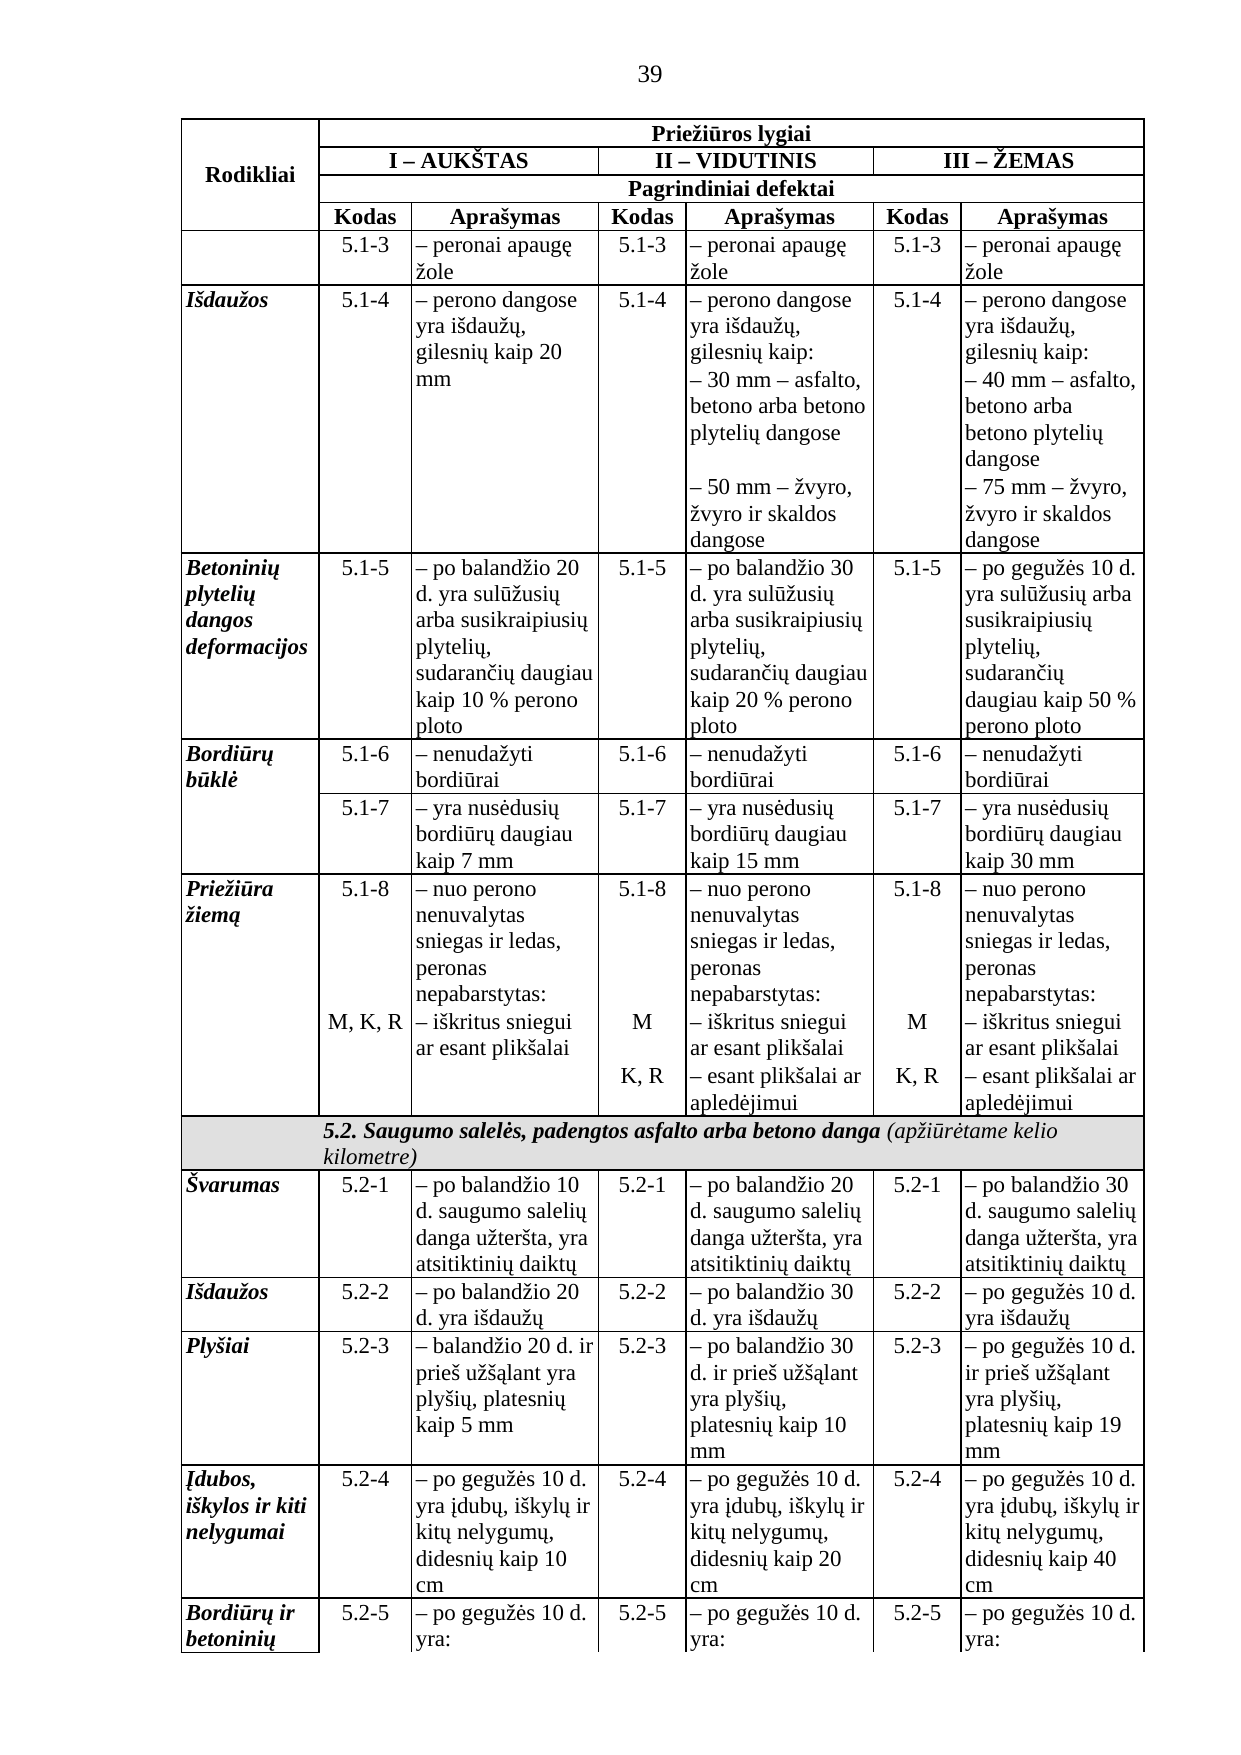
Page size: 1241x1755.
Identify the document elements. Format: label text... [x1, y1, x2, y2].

table_cell – peronai apaugę žole [962, 231, 1143, 284]
table_cell 5.2-5 [320, 1599, 411, 1652]
table_cell – po gegužės 10 d. yra įdubų, iškylų ir kitų nelygumų, didesnių kaip 10 cm [412, 1466, 598, 1597]
table_cell – balandžio 20 d. ir prieš užšąlant yra plyšių, platesnių kaip 5 mm [412, 1332, 598, 1464]
table_cell – po balandžio 10 d. saugumo salelių danga užteršta, yra atsitiktinių daiktų [412, 1171, 598, 1276]
table_cell – po balandžio 20 d. saugumo salelių danga užteršta, yra atsitiktinių daiktų [687, 1171, 873, 1276]
table_cell – nuo perono nenuvalytas sniegas ir ledas, peronas nepabarstytas: [412, 875, 598, 1007]
table_cell – esant plikšalai ar apledėjimui [687, 1061, 873, 1115]
table_cell – 40 mm – asfalto, betono arba betono plytelių dangose [962, 365, 1143, 472]
table_cell – po gegužės 10 d. yra išdaužų [962, 1278, 1143, 1331]
table_cell – nuo perono nenuvalytas sniegas ir ledas, peronas nepabarstytas: [962, 875, 1143, 1007]
table_cell 5.1-3 [320, 231, 411, 284]
table_cell Švarumas [182, 1171, 318, 1276]
table_cell [182, 1117, 319, 1169]
table_cell M [599, 1007, 685, 1061]
table_header Priežiūros lygiai [320, 120, 1143, 146]
table_cell 5.2-1 [874, 1171, 960, 1276]
table_cell – iškritus sniegui ar esant plikšalai [962, 1007, 1143, 1061]
table_cell K, R [874, 1061, 960, 1115]
table_cell – po gegužės 10 d. yra sulūžusių arba susikraipiusių plytelių, sudarančių daugiau kaip 50 % perono ploto [962, 554, 1143, 738]
table_cell – yra nusėdusių bordiūrų daugiau kaip 30 mm [962, 794, 1143, 873]
table_cell Kodas [874, 203, 960, 230]
table_cell 5.2. Saugumo salelės, padengtos asfalto arba betono danga (apžiūrėtame kelio kilometre) [319, 1117, 1143, 1169]
table_cell – yra nusėdusių bordiūrų daugiau kaip 15 mm [687, 794, 873, 873]
table_cell II – VIDUTINIS [599, 148, 873, 174]
table_cell 5.1-8 [599, 875, 685, 1007]
table_cell 5.2-1 [320, 1171, 411, 1276]
table_cell – peronai apaugę žole [412, 231, 598, 284]
table_cell Pagrindiniai defektai [320, 176, 1143, 202]
table_cell 5.1-3 [874, 231, 960, 284]
table_cell Bordiūrų būklė [182, 740, 318, 873]
table_cell – iškritus sniegui ar esant plikšalai [412, 1007, 598, 1115]
table_cell – po gegužės 10 d. yra: [962, 1599, 1143, 1652]
table_cell – yra nusėdusių bordiūrų daugiau kaip 7 mm [412, 794, 598, 873]
table_cell 5.1-4 [874, 286, 960, 552]
table_cell – po balandžio 20 d. yra sulūžusių arba susikraipiusių plytelių, sudarančių daugiau kaip 10 % perono ploto [412, 554, 598, 738]
table_cell 5.1-5 [874, 554, 960, 738]
table_cell Išdaužos [182, 286, 318, 552]
table_cell 5.1-8 [874, 875, 960, 1007]
table_cell 5.1-7 [320, 794, 411, 873]
table_cell – nenudažyti bordiūrai [412, 740, 598, 793]
table_cell – po gegužės 10 d. yra įdubų, iškylų ir kitų nelygumų, didesnių kaip 20 cm [687, 1466, 873, 1597]
table_cell 5.1-6 [320, 740, 411, 793]
table_cell 5.2-1 [599, 1171, 685, 1276]
table_cell – perono dangose yra išdaužų, gilesnių kaip: [962, 286, 1143, 365]
table_cell 5.2-4 [874, 1466, 960, 1597]
table_cell 5.2-5 [599, 1599, 685, 1652]
table_cell – nuo perono nenuvalytas sniegas ir ledas, peronas nepabarstytas: [687, 875, 873, 1007]
table_cell 5.2-3 [599, 1332, 685, 1464]
table_cell Plyšiai [182, 1332, 318, 1464]
table_cell – peronai apaugę žole [687, 231, 873, 284]
table_cell – 75 mm – žvyro, žvyro ir skaldos dangose [962, 472, 1143, 552]
table_cell – po balandžio 30 d. yra sulūžusių arba susikraipiusių plytelių, sudarančių daugiau kaip 20 % perono ploto [687, 554, 873, 738]
table_cell – nenudažyti bordiūrai [687, 740, 873, 793]
table_cell – po gegužės 10 d. yra: [687, 1599, 873, 1652]
table_cell K, R [599, 1061, 685, 1115]
table_cell Bordiūrų ir betoninių [182, 1599, 318, 1652]
table_cell Aprašymas [412, 203, 598, 230]
table_cell 5.2-2 [320, 1278, 411, 1331]
table_cell – po gegužės 10 d. yra: [412, 1599, 598, 1652]
table_cell – po balandžio 20 d. yra išdaužų [412, 1278, 598, 1331]
table_cell M [874, 1007, 960, 1061]
table_cell 5.2-4 [320, 1466, 411, 1597]
table_cell Betoninių plytelių dangos deformacijos [182, 554, 318, 738]
table_cell – esant plikšalai ar apledėjimui [962, 1061, 1143, 1115]
table_cell – 30 mm – asfalto, betono arba betono plytelių dangose [687, 365, 873, 472]
table_cell 5.1-7 [599, 794, 685, 873]
table_cell 5.1-4 [320, 286, 411, 552]
table_cell III – ŽEMAS [874, 148, 1143, 174]
table_cell – perono dangose yra išdaužų, gilesnių kaip: [687, 286, 873, 365]
table_cell 5.2-2 [599, 1278, 685, 1331]
table_cell 5.1-8 [320, 875, 411, 1007]
table_cell 5.2-3 [320, 1332, 411, 1464]
table_cell – po gegužės 10 d. yra įdubų, iškylų ir kitų nelygumų, didesnių kaip 40 cm [962, 1466, 1143, 1597]
table_cell – 50 mm – žvyro, žvyro ir skaldos dangose [687, 472, 873, 552]
table_cell Aprašymas [962, 203, 1143, 230]
table_cell Priežiūra žiemą [182, 875, 318, 1115]
table_cell 5.1-4 [599, 286, 685, 552]
table_header Rodikliai [182, 120, 318, 230]
table_cell 5.1-6 [599, 740, 685, 793]
table_cell 5.1-3 [599, 231, 685, 284]
table_cell [182, 231, 318, 284]
table_cell 5.2-2 [874, 1278, 960, 1331]
table_cell 5.1-7 [874, 794, 960, 873]
table_cell Aprašymas [687, 203, 873, 230]
table_cell Įdubos, iškylos ir kiti nelygumai [182, 1466, 318, 1597]
table_cell – nenudažyti bordiūrai [962, 740, 1143, 793]
table_cell Kodas [599, 203, 685, 230]
table_cell – po gegužės 10 d. ir prieš užšąlant yra plyšių, platesnių kaip 19 mm [962, 1332, 1143, 1464]
table_cell – po balandžio 30 d. ir prieš užšąlant yra plyšių, platesnių kaip 10 mm [687, 1332, 873, 1464]
table_cell – iškritus sniegui ar esant plikšalai [687, 1007, 873, 1061]
table_cell Išdaužos [182, 1278, 318, 1331]
table_cell 5.2-4 [599, 1466, 685, 1597]
table_cell 5.2-5 [874, 1599, 960, 1652]
table_cell 5.2-3 [874, 1332, 960, 1464]
table_cell – po balandžio 30 d. saugumo salelių danga užteršta, yra atsitiktinių daiktų [962, 1171, 1143, 1276]
table_cell 5.1-5 [599, 554, 685, 738]
table_cell M, K, R [320, 1007, 411, 1115]
table_cell I – AUKŠTAS [320, 148, 598, 174]
table_cell Kodas [320, 203, 411, 230]
table_cell – po balandžio 30 d. yra išdaužų [687, 1278, 873, 1331]
table_cell – perono dangose yra išdaužų, gilesnių kaip 20 mm [412, 286, 598, 552]
table_cell 5.1-6 [874, 740, 960, 793]
table_cell 5.1-5 [320, 554, 411, 738]
